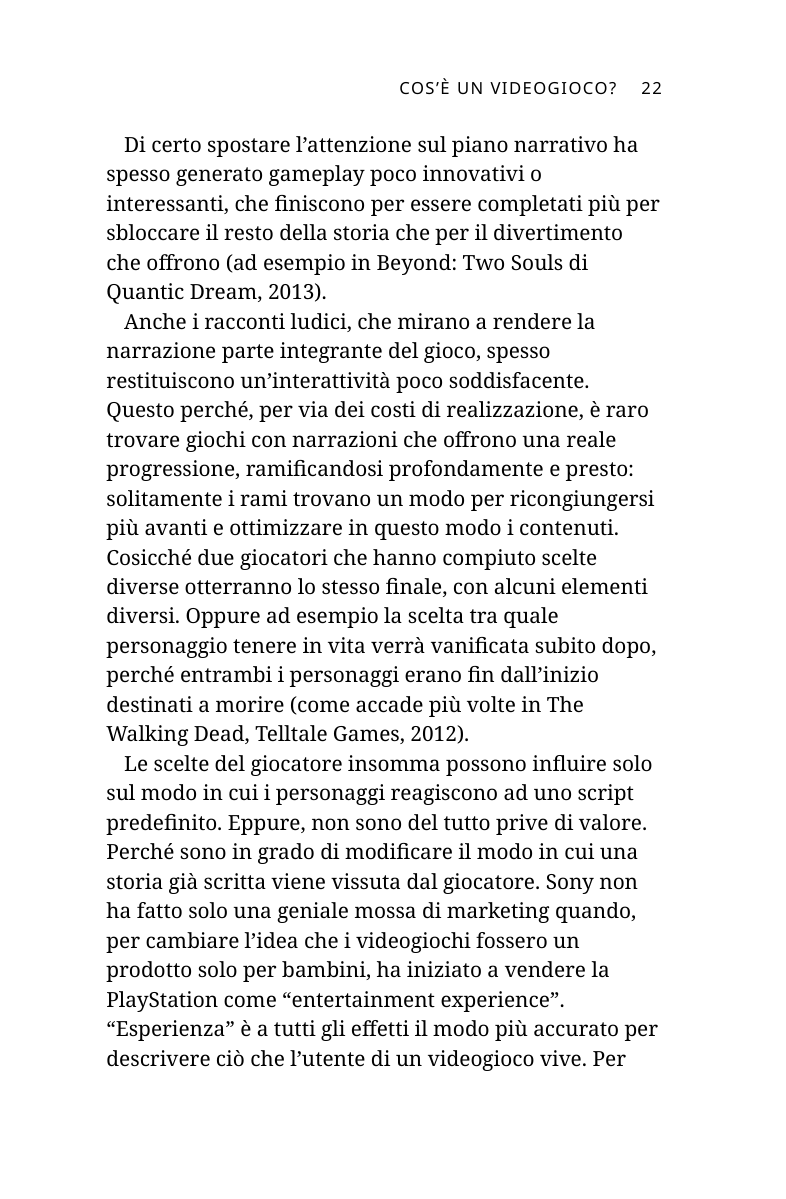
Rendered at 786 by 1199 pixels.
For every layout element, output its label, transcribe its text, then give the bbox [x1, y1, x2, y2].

text Di certo spostare l’attenzione sul piano narrativo ha spesso generato gameplay poco innovativi o interessanti, che finiscono per essere completati più per sbloccare il resto della storia che per il divertimento che offrono (ad esempio in Beyond: Two Souls di Quantic Dream, 2013). [106, 129, 661, 306]
text Anche i racconti ludici, che mirano a rendere la narrazione parte integrante del gioco, spesso restituiscono un’interattività poco soddisfacente. Questo perché, per via dei costi di realizzazione, è raro trovare giochi con narrazioni che offrono una reale progressione, ramificandosi profondamente e presto: solitamente i rami trovano un modo per ricongiungersi più avanti e ottimizzare in questo modo i contenuti. Cosicché due giocatori che hanno compiuto scelte diverse otterranno lo stesso finale, con alcuni elementi diversi. Oppure ad esempio la scelta tra quale personaggio tenere in vita verrà vanificata subito dopo, perché entrambi i personaggi erano fin dall’inizio destinati a morire (come accade più volte in The Walking Dead, Telltale Games, 2012). [106, 306, 661, 748]
text Le scelte del giocatore insomma possono influire solo sul modo in cui i personaggi reagiscono ad uno script predefinito. Eppure, non sono del tutto prive di valore. Perché sono in grado di modificare il modo in cui una storia già scritta viene vissuta dal giocatore. Sony non ha fatto solo una geniale mossa di marketing quando, per cambiare l’idea che i videogiochi fossero un prodotto solo per bambini, ha iniziato a vendere la PlayStation come “entertainment experience”. “Esperienza” è a tutti gli effetti il modo più accurato per descrivere ciò che l’utente di un videogioco vive. Per [106, 748, 661, 1072]
